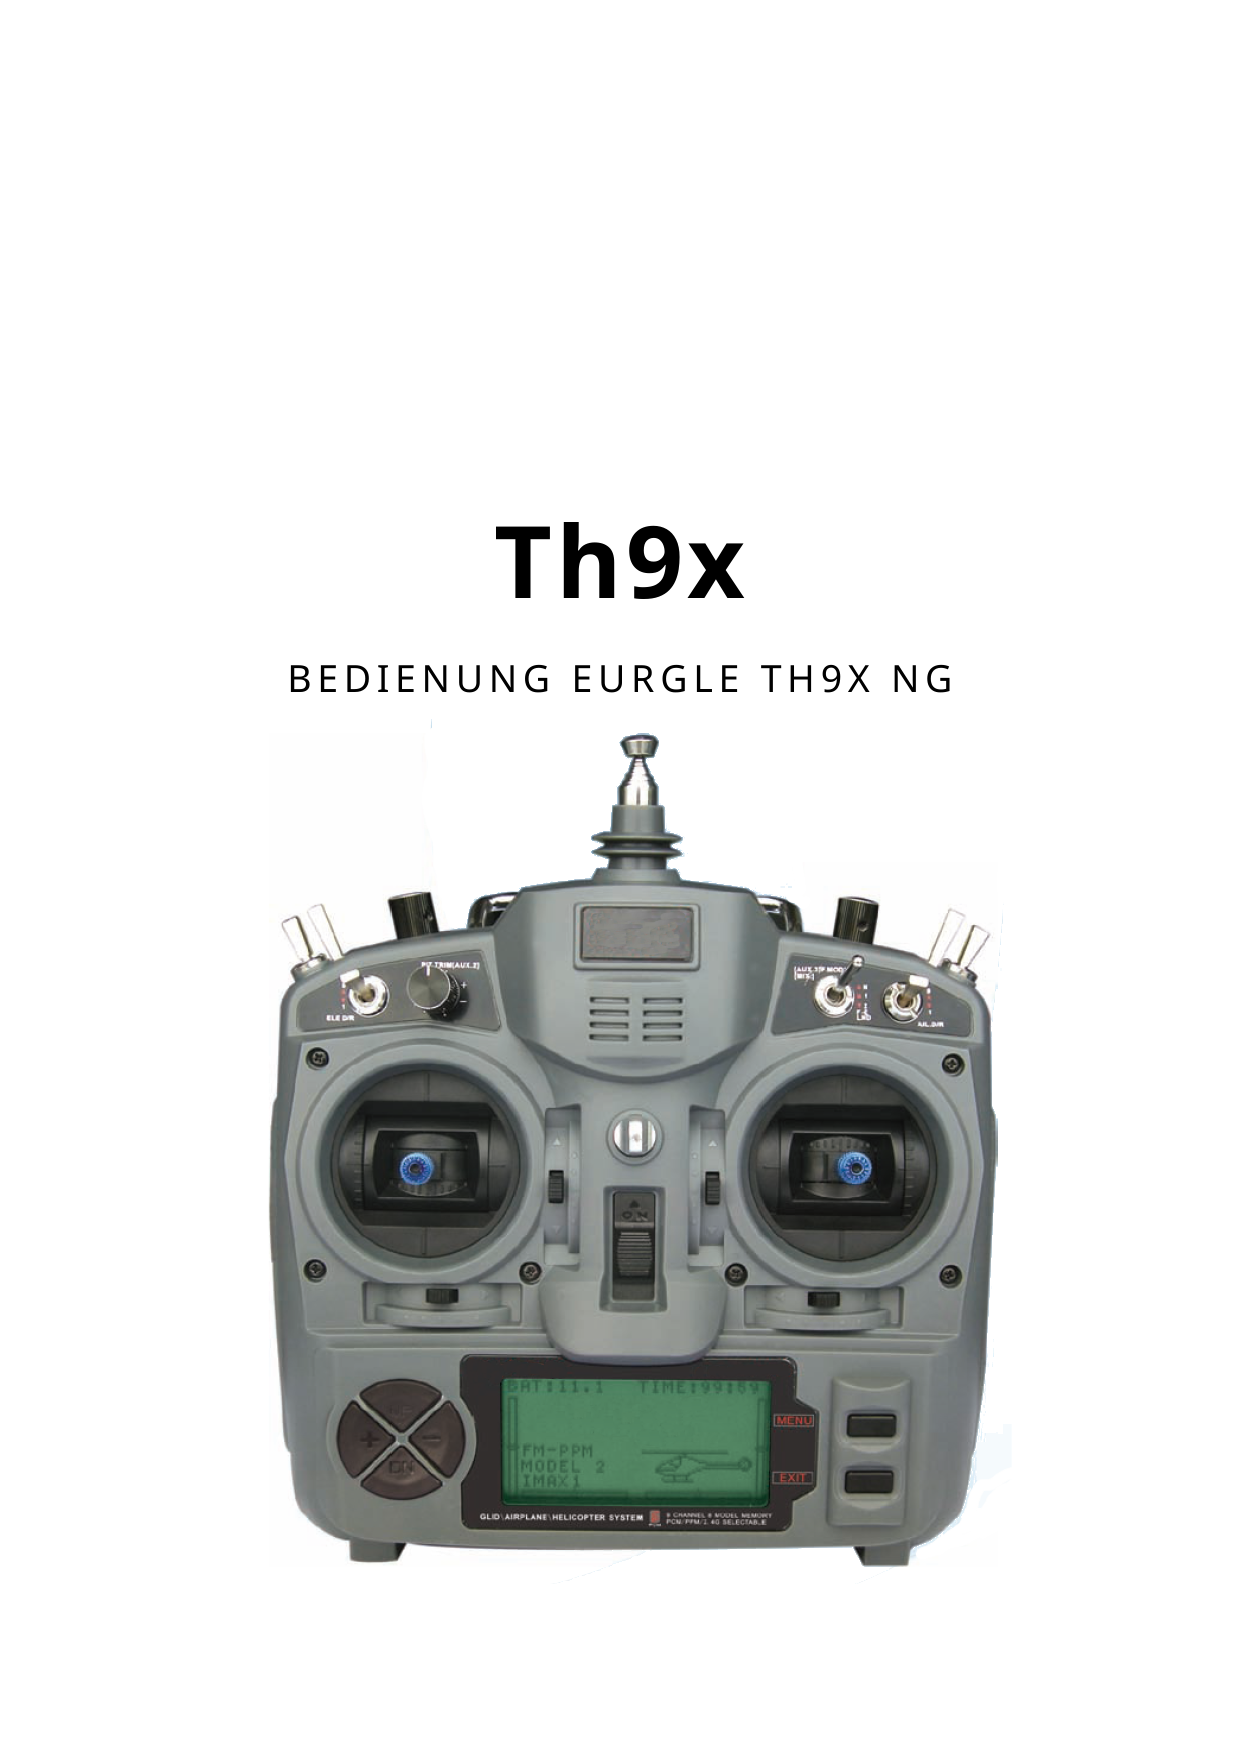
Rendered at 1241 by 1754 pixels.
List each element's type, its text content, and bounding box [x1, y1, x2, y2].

picture [268, 719, 1012, 1584]
subtitle Bedienung Eurgle th9x NG [148, 653, 1093, 704]
title Th9x [148, 491, 1093, 628]
